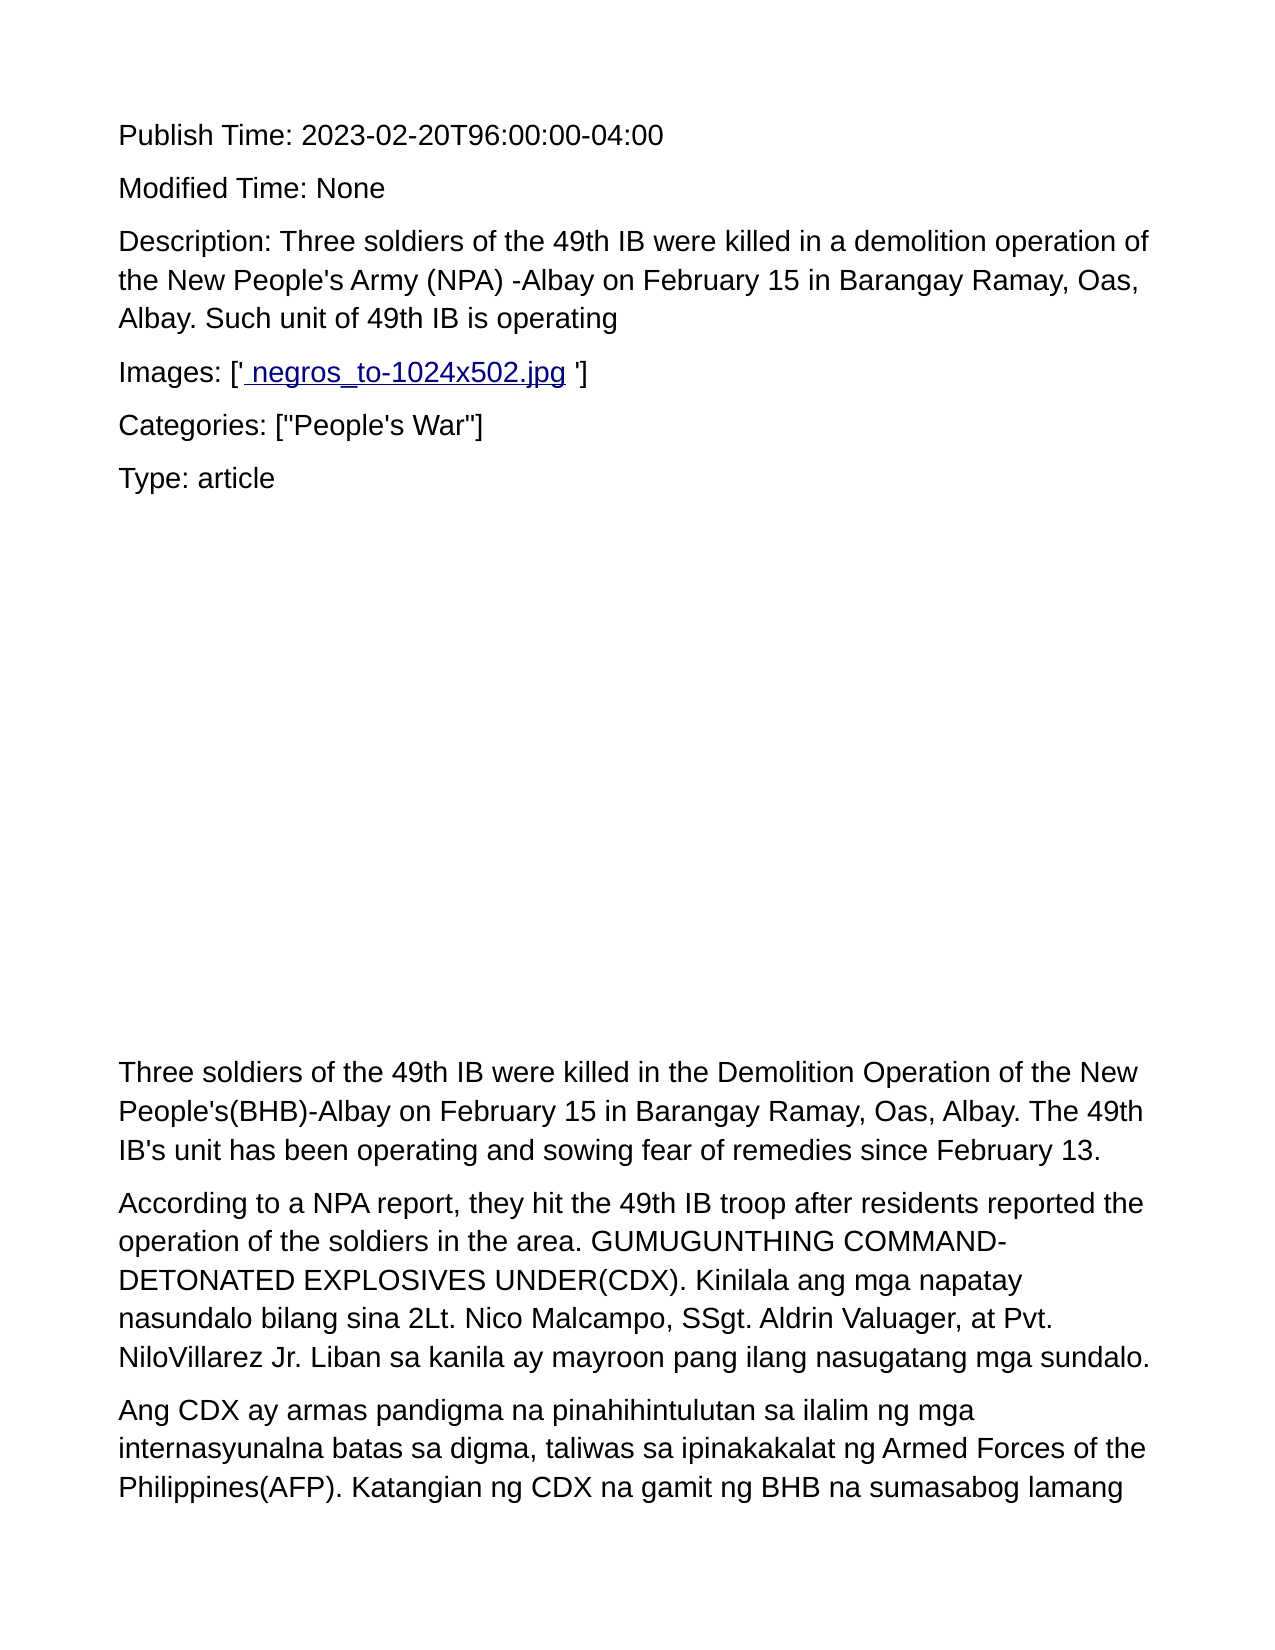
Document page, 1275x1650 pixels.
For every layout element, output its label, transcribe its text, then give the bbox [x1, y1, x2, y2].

text Modified Time: None [118, 171, 1157, 205]
text Description: Three soldiers of the 49th IB were killed in a demolition operation of the New People's Army (NPA) -Albay on February 15 in Barangay Ramay, Oas, Albay. Such unit of 49th IB is operating [118, 224, 1157, 335]
text Ang CDX ay armas pandigma na pinahihintulutan sa ilalim ng mga internasyunalna batas sa digma, taliwas sa ipinakakalat ng Armed Forces of the Philippines(AFP). Katangian ng CDX na gamit ng BHB na sumasabog lamang [118, 1393, 1157, 1503]
text According to a NPA report, they hit the 49th IB troop after residents reported the operation of the soldiers in the area. GUMUGUNTHING COMMAND-DETONATED EXPLOSIVES UNDER(CDX). Kinilala ang mga napatay nasundalo bilang sina 2Lt. Nico Malcampo, SSgt. Aldrin Valuager, at Pvt. NiloVillarez Jr. Liban sa kanila ay mayroon pang ilang nasugatang mga sundalo. [118, 1186, 1157, 1373]
text Categories: ["People's War"] [118, 408, 1157, 441]
text Three soldiers of the 49th IB were killed in the Demolition Operation of the New People's(BHB)-Albay on February 15 in Barangay Ramay, Oas, Albay. The 49th IB's unit has been operating and sowing fear of remedies since February 13. [118, 514, 1157, 1166]
text Images: [' negros_to-1024x502.jpg '] [118, 354, 1157, 388]
text Type: article [118, 461, 1157, 494]
text Publish Time: 2023-02-20T96:00:00-04:00 [118, 118, 1157, 152]
